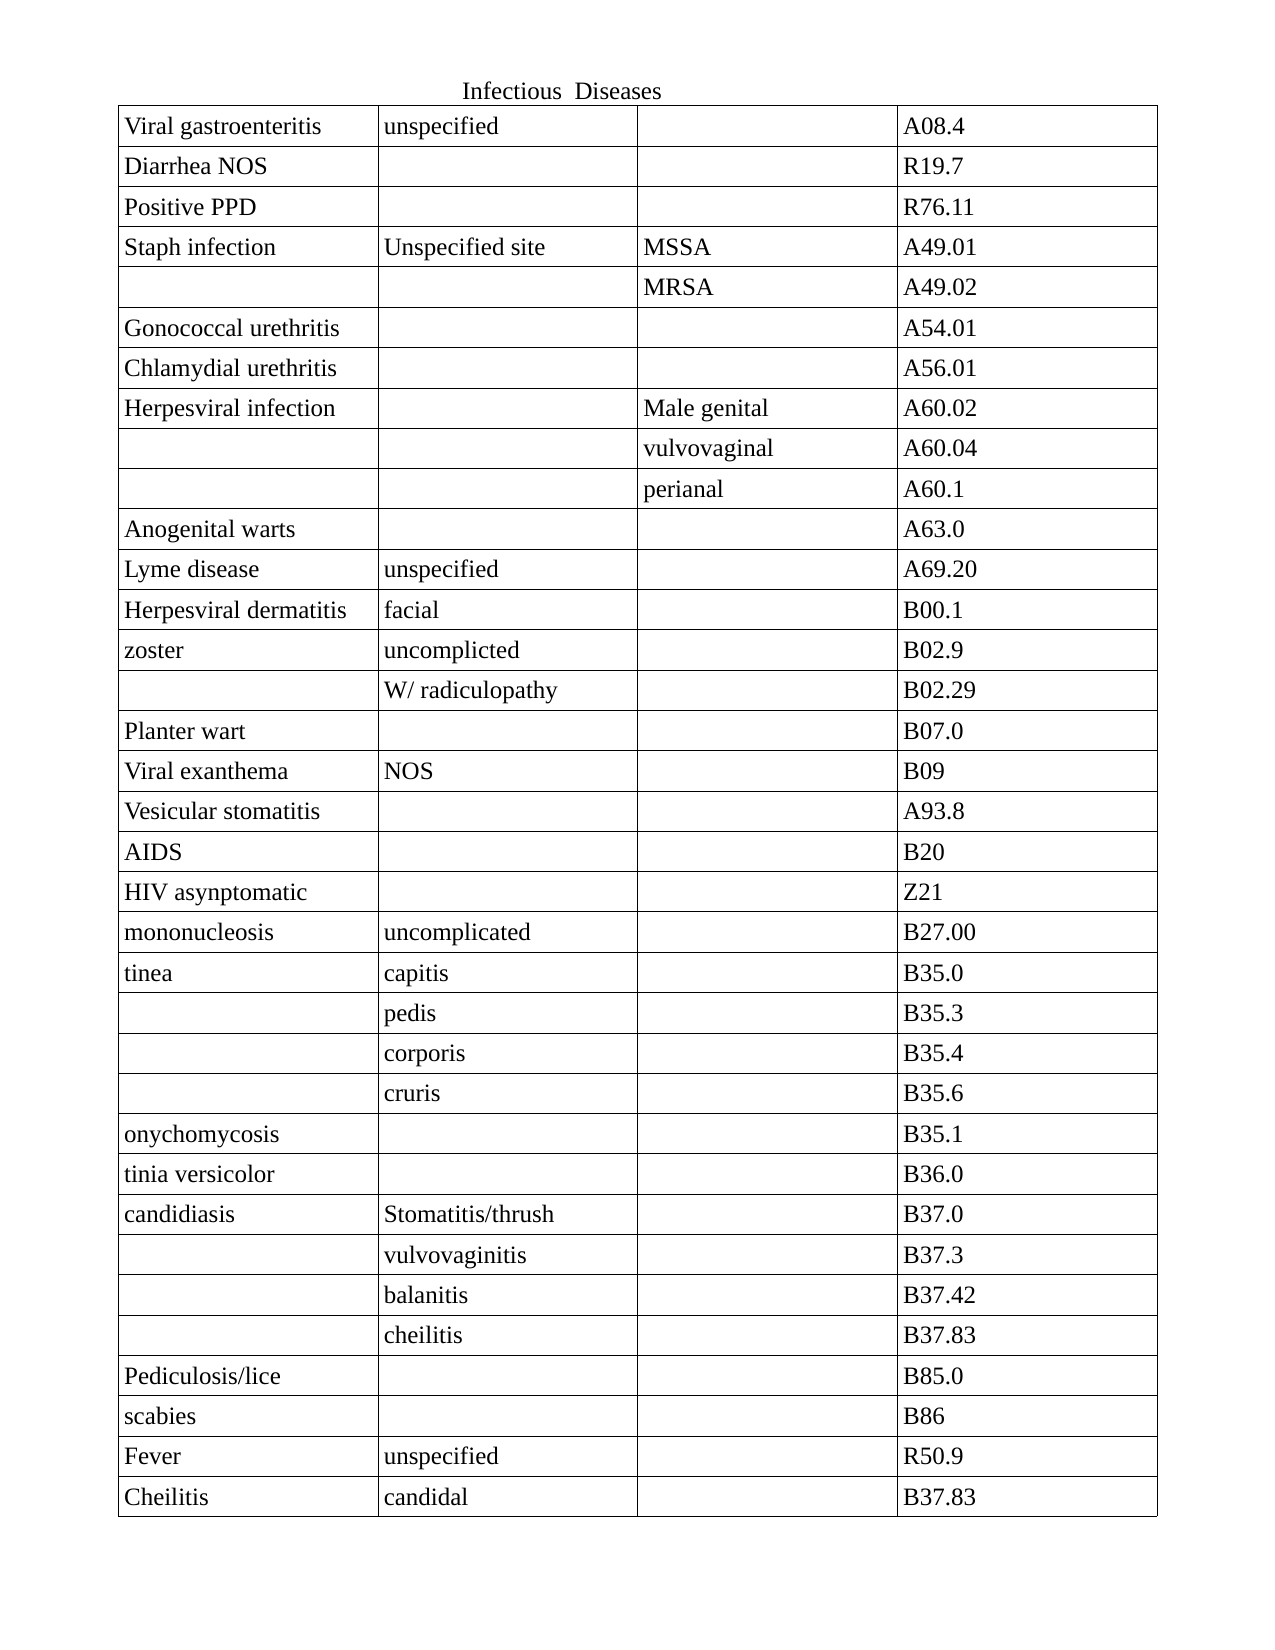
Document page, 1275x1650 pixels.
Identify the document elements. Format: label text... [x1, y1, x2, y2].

table_cell [638, 993, 897, 1032]
table_cell [638, 1034, 897, 1073]
table_cell perianal [638, 469, 897, 508]
table_cell [638, 550, 897, 589]
table_cell B35.4 [898, 1034, 1157, 1073]
table_cell [119, 267, 378, 307]
table_cell Diarrhea NOS [119, 147, 378, 186]
table_cell [638, 1195, 897, 1234]
table_cell [638, 187, 897, 226]
table_cell A60.02 [898, 389, 1157, 428]
table_cell Vesicular stomatitis [119, 792, 378, 831]
table_cell B07.0 [898, 711, 1157, 750]
table_cell W/ radiculopathy [379, 671, 637, 710]
table_header Viral gastroenteritis [119, 106, 378, 146]
table_cell B36.0 [898, 1154, 1157, 1194]
table_cell MSSA [638, 227, 897, 266]
table_cell R76.11 [898, 187, 1157, 226]
table_cell uncomplicated [379, 912, 637, 952]
table_cell [638, 630, 897, 669]
table_cell [638, 1477, 897, 1516]
table_cell [638, 348, 897, 387]
table_cell B20 [898, 832, 1157, 871]
table_cell onychomycosis [119, 1114, 378, 1153]
table_cell [119, 1074, 378, 1113]
table_cell B35.6 [898, 1074, 1157, 1113]
table_cell [638, 1356, 897, 1395]
table_cell [638, 308, 897, 347]
table_cell Gonococcal urethritis [119, 308, 378, 347]
table_cell [638, 912, 897, 952]
table_cell A49.01 [898, 227, 1157, 266]
table_cell AIDS [119, 832, 378, 871]
table_cell candidiasis [119, 1195, 378, 1234]
table_cell B37.83 [898, 1477, 1157, 1516]
table_cell B00.1 [898, 590, 1157, 629]
table_cell B35.1 [898, 1114, 1157, 1153]
table_cell balanitis [379, 1275, 637, 1314]
table_cell B37.42 [898, 1275, 1157, 1314]
table_cell B02.29 [898, 671, 1157, 710]
table_cell Unspecified site [379, 227, 637, 266]
table_header unspecified [379, 106, 637, 146]
text Infectious Diseases [118, 76, 1157, 105]
table_cell Herpesviral dermatitis [119, 590, 378, 629]
table_cell [638, 953, 897, 992]
table_cell [638, 792, 897, 831]
table_cell B37.0 [898, 1195, 1157, 1234]
table_cell scabies [119, 1396, 378, 1436]
table_cell vulvovaginal [638, 429, 897, 468]
table_cell corporis [379, 1034, 637, 1073]
table_cell R19.7 [898, 147, 1157, 186]
table_cell facial [379, 590, 637, 629]
table_cell [119, 1034, 378, 1073]
table_cell B27.00 [898, 912, 1157, 952]
table_cell unspecified [379, 550, 637, 589]
table_cell [638, 1396, 897, 1436]
table_cell [119, 1316, 378, 1355]
table_cell uncomplicted [379, 630, 637, 669]
table_cell [379, 348, 637, 387]
table_cell [638, 509, 897, 549]
table_cell [379, 1114, 637, 1153]
table_cell Planter wart [119, 711, 378, 750]
table_cell tinea [119, 953, 378, 992]
table_cell unspecified [379, 1437, 637, 1476]
table_cell [119, 1235, 378, 1274]
table_cell Fever [119, 1437, 378, 1476]
table_cell Pediculosis/lice [119, 1356, 378, 1395]
table_cell Herpesviral infection [119, 389, 378, 428]
table_cell Male genital [638, 389, 897, 428]
table_cell B37.83 [898, 1316, 1157, 1355]
table_cell [379, 1396, 637, 1436]
table_cell [379, 389, 637, 428]
table_header [638, 106, 897, 146]
table_cell vulvovaginitis [379, 1235, 637, 1274]
table_cell [119, 469, 378, 508]
table_cell B02.9 [898, 630, 1157, 669]
table_cell capitis [379, 953, 637, 992]
table_cell [638, 1235, 897, 1274]
table_cell [379, 429, 637, 468]
table_cell HIV asynptomatic [119, 872, 378, 911]
table_cell [379, 1154, 637, 1194]
table_cell [638, 872, 897, 911]
table_cell [379, 267, 637, 307]
table_cell A54.01 [898, 308, 1157, 347]
table_cell NOS [379, 751, 637, 791]
table_cell B09 [898, 751, 1157, 791]
table_cell A56.01 [898, 348, 1157, 387]
table_cell [638, 1316, 897, 1355]
table_cell [379, 832, 637, 871]
table_cell A49.02 [898, 267, 1157, 307]
table_cell [379, 711, 637, 750]
table_cell pedis [379, 993, 637, 1032]
table_cell [119, 1275, 378, 1314]
table_cell cheilitis [379, 1316, 637, 1355]
table_cell A63.0 [898, 509, 1157, 549]
table_cell [638, 590, 897, 629]
table_cell B35.0 [898, 953, 1157, 992]
table_cell A69.20 [898, 550, 1157, 589]
table_cell A60.1 [898, 469, 1157, 508]
table_cell [638, 147, 897, 186]
table_cell [119, 993, 378, 1032]
table_cell [119, 429, 378, 468]
table_cell B35.3 [898, 993, 1157, 1032]
table_cell [638, 751, 897, 791]
table_cell Stomatitis/thrush [379, 1195, 637, 1234]
table_cell [379, 509, 637, 549]
table_cell Chlamydial urethritis [119, 348, 378, 387]
table_cell [379, 1356, 637, 1395]
table_cell [638, 1114, 897, 1153]
table_cell [638, 832, 897, 871]
table_cell [379, 147, 637, 186]
table_cell mononucleosis [119, 912, 378, 952]
table_cell Anogenital warts [119, 509, 378, 549]
table_cell B85.0 [898, 1356, 1157, 1395]
table_cell [379, 308, 637, 347]
table_cell R50.9 [898, 1437, 1157, 1476]
table_cell Viral exanthema [119, 751, 378, 791]
table_cell [638, 1074, 897, 1113]
table_cell A60.04 [898, 429, 1157, 468]
table_cell [119, 671, 378, 710]
table_cell Staph infection [119, 227, 378, 266]
table_cell [638, 671, 897, 710]
table_cell [638, 711, 897, 750]
table_cell [379, 872, 637, 911]
table_cell Z21 [898, 872, 1157, 911]
table_cell tinia versicolor [119, 1154, 378, 1194]
table_cell Positive PPD [119, 187, 378, 226]
table_cell [638, 1154, 897, 1194]
table_cell [638, 1275, 897, 1314]
table_cell zoster [119, 630, 378, 669]
table_cell Cheilitis [119, 1477, 378, 1516]
table_cell [379, 792, 637, 831]
table_cell [379, 469, 637, 508]
table_cell B37.3 [898, 1235, 1157, 1274]
table_cell MRSA [638, 267, 897, 307]
table_cell [638, 1437, 897, 1476]
table_cell [379, 187, 637, 226]
table_cell Lyme disease [119, 550, 378, 589]
table_header A08.4 [898, 106, 1157, 146]
table_cell candidal [379, 1477, 637, 1516]
table_cell B86 [898, 1396, 1157, 1436]
table_cell cruris [379, 1074, 637, 1113]
table_cell A93.8 [898, 792, 1157, 831]
